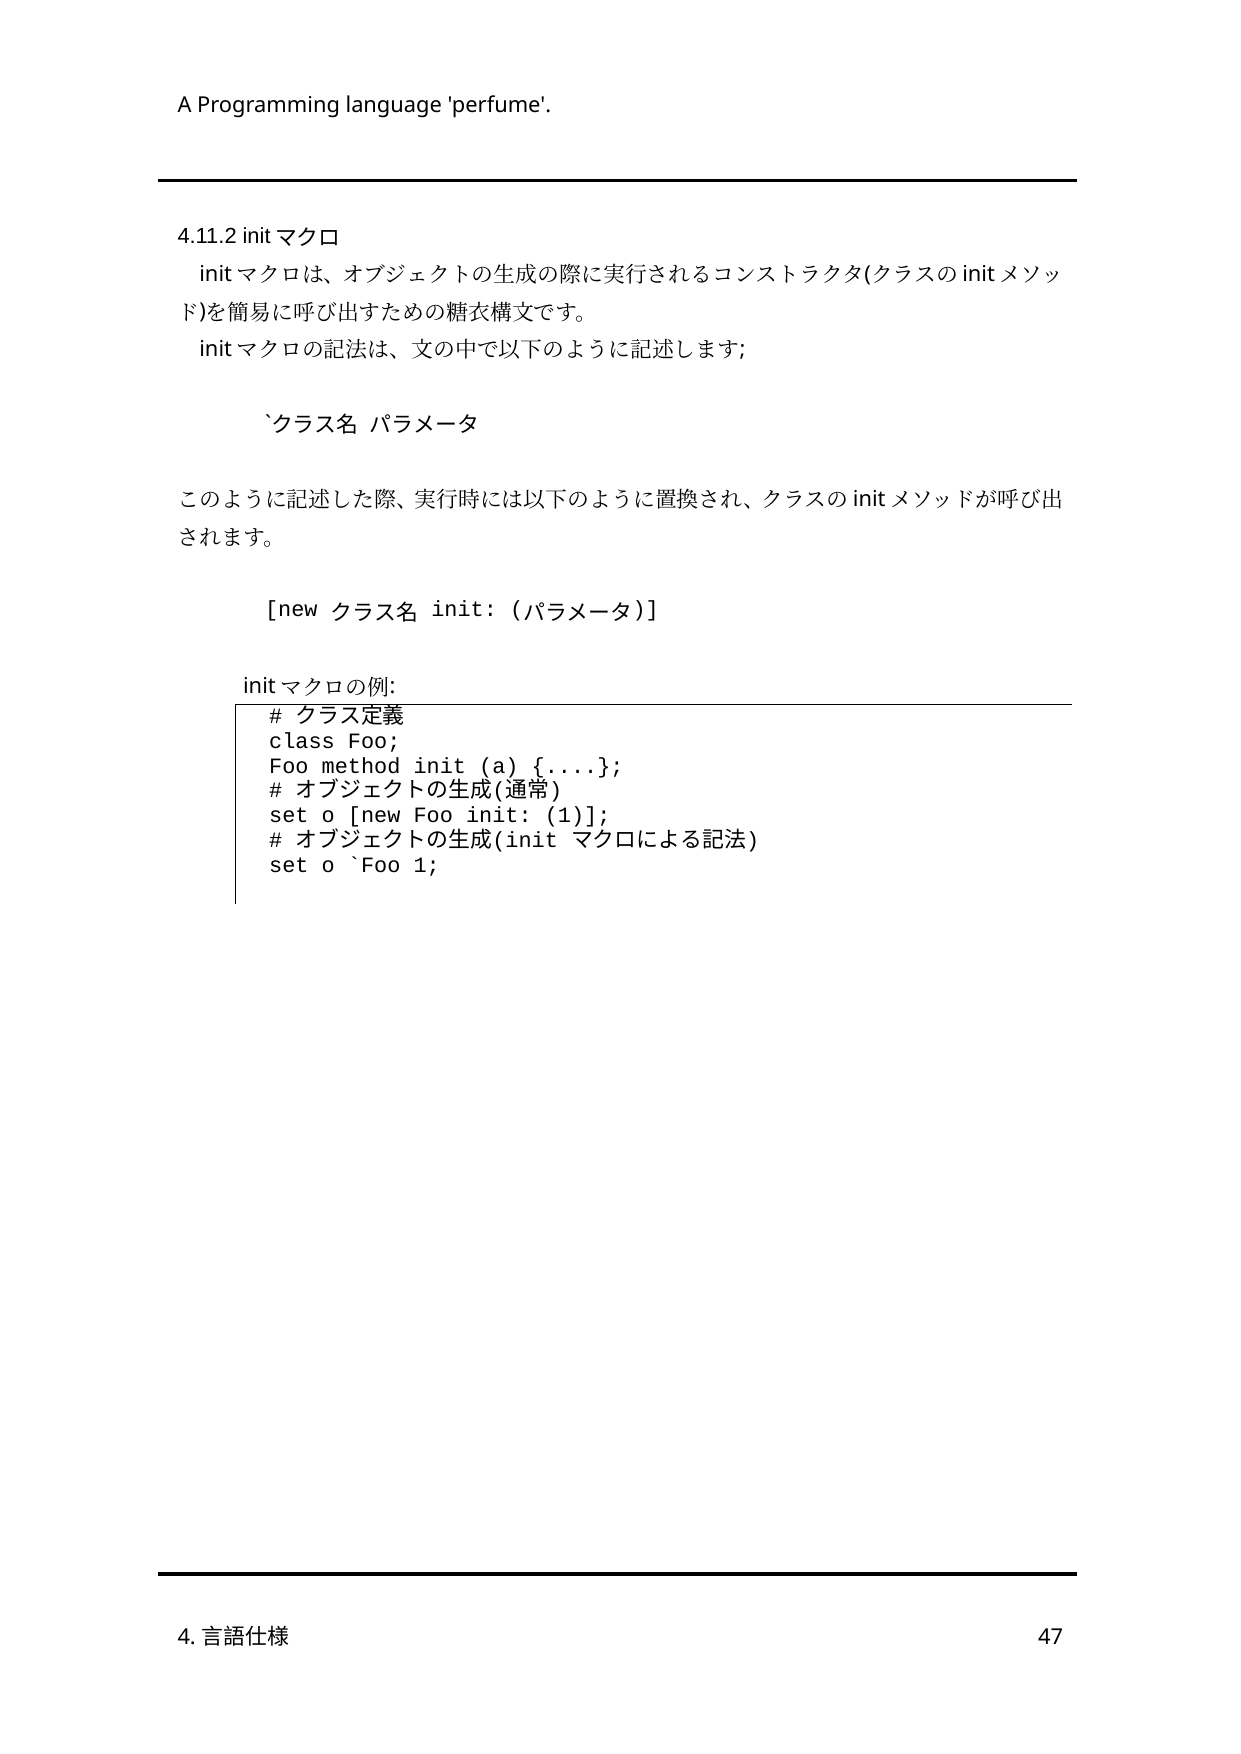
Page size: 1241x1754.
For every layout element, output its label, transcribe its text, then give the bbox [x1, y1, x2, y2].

text initマクロは、オブジェクトの生成の際に実行されるコンストラクタ(クラスのinitメソッド)を簡易に呼び出すための糖衣構文です。 [177, 254, 1063, 329]
text initマクロの例: [243, 667, 1063, 704]
text `クラス名 パラメータ [177, 404, 1063, 442]
text このように記述した際、実行時には以下のように置換され、クラスのinitメソッドが呼び出されます。 [177, 479, 1063, 554]
text initマクロの記法は、文の中で以下のように記述します; [177, 329, 1063, 367]
subtitle 4.11.2 initマクロ [177, 217, 1063, 254]
table_header # クラス定義 class Foo; Foo method init (a) {....}; # オブジェクトの生成(通常) set o [new Foo init: (1)]; # オブジェクトの生成(init マクロによる記法) set o `Foo 1; [236, 705, 1072, 903]
text [new クラス名 init: (パラメータ)] [177, 592, 1063, 629]
